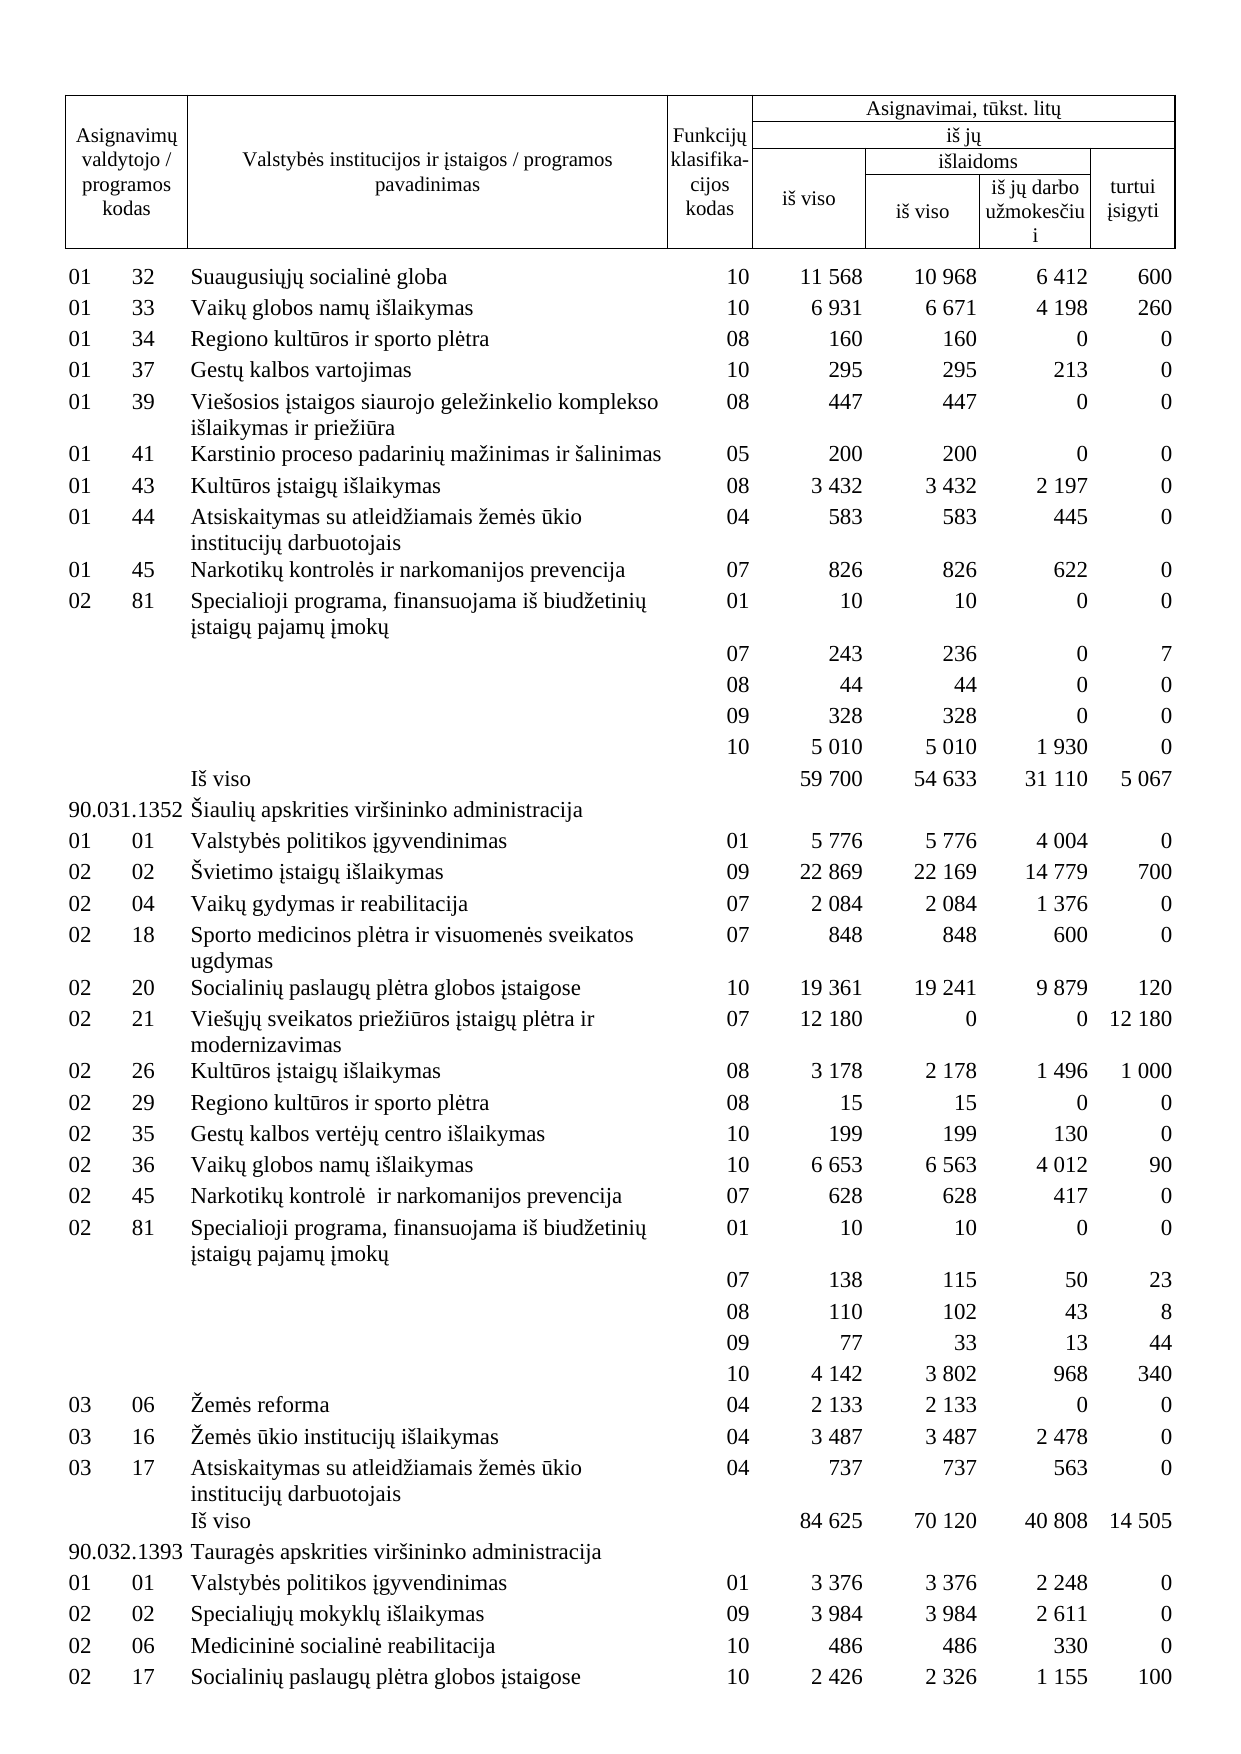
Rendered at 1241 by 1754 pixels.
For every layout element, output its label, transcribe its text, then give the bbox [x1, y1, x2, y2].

table_cell [188, 734, 667, 765]
table_cell [752, 796, 865, 827]
table_cell 09 [667, 1601, 752, 1632]
table_cell [188, 640, 667, 671]
table_cell Socialinių paslaugų plėtra globos įstaigose [188, 1663, 667, 1694]
table_cell Regiono kultūros ir sporto plėtra [188, 1089, 667, 1120]
table_cell [129, 1329, 187, 1360]
table_cell 07 [667, 556, 752, 587]
table_cell 01 [65, 441, 129, 472]
table_cell 213 [980, 357, 1091, 388]
table_cell 07 [667, 1267, 752, 1298]
table_cell 08 [667, 472, 752, 503]
table_cell 0 [980, 702, 1091, 733]
table_cell [65, 1329, 129, 1360]
table_cell 7 [1091, 640, 1175, 671]
table_cell 34 [129, 325, 187, 357]
table_cell 02 [65, 974, 129, 1005]
table_cell 01 [65, 325, 129, 357]
table_cell [865, 1538, 980, 1569]
table_cell 03 [65, 1454, 129, 1507]
table_cell 32 [129, 263, 187, 294]
table_cell 12 180 [752, 1005, 865, 1058]
table_cell 0 [980, 388, 1091, 441]
table_cell 81 [129, 587, 187, 640]
table_cell 10 [667, 974, 752, 1005]
table_cell Medicininė socialinė reabilitacija [188, 1632, 667, 1663]
table_cell 54 633 [865, 765, 980, 796]
table_cell [980, 796, 1091, 827]
table_cell 02 [65, 1089, 129, 1120]
table_cell 10 [667, 1151, 752, 1183]
table_cell 1 376 [980, 890, 1091, 921]
table_cell 3 432 [865, 472, 980, 503]
table_cell iš viso [753, 149, 865, 247]
table_cell Kultūros įstaigų išlaikymas [188, 472, 667, 503]
table_cell 2 133 [865, 1392, 980, 1423]
table_cell 0 [1091, 702, 1175, 733]
table_cell 20 [129, 974, 187, 1005]
table_cell 35 [129, 1120, 187, 1151]
table_cell Tauragės apskrities viršininko administracija [188, 1538, 667, 1569]
table_cell 0 [980, 1005, 1091, 1058]
table_cell 09 [667, 859, 752, 890]
table_cell 0 [1091, 1632, 1175, 1663]
table_cell 02 [65, 1663, 129, 1694]
table_cell 486 [752, 1632, 865, 1663]
table_cell 3 487 [865, 1423, 980, 1454]
table_cell 700 [1091, 859, 1175, 890]
table_cell [1091, 1538, 1175, 1569]
table_cell 2 248 [980, 1569, 1091, 1601]
table_cell 06 [129, 1632, 187, 1663]
table_cell 43 [980, 1298, 1091, 1329]
table_cell 02 [65, 1214, 129, 1267]
table_cell 50 [980, 1267, 1091, 1298]
table_cell Vaikų globos namų išlaikymas [188, 294, 667, 325]
table_cell 10 [865, 1214, 980, 1267]
table_cell Žemės reforma [188, 1392, 667, 1423]
table_cell 0 [1091, 1454, 1175, 1507]
table_cell 04 [667, 1454, 752, 1507]
table_cell 3 984 [865, 1601, 980, 1632]
table_cell 0 [1091, 472, 1175, 503]
table_cell 0 [1091, 503, 1175, 556]
table_cell 10 [667, 294, 752, 325]
table_cell [65, 1360, 129, 1392]
table_cell 08 [667, 1089, 752, 1120]
table_cell 10 [752, 1214, 865, 1267]
table_header Asignavimai, tūkst. litų [753, 96, 1174, 121]
table_cell 600 [1091, 263, 1175, 294]
table_cell 622 [980, 556, 1091, 587]
table_cell 01 [65, 388, 129, 441]
table_cell 10 [667, 263, 752, 294]
table_cell 0 [980, 671, 1091, 702]
table_cell 2 326 [865, 1663, 980, 1694]
table_cell 18 [129, 921, 187, 974]
table_cell 100 [1091, 1663, 1175, 1694]
table_cell 0 [1091, 1183, 1175, 1214]
table_cell 01 [65, 294, 129, 325]
table_cell 8 [1091, 1298, 1175, 1329]
table_cell [188, 1360, 667, 1392]
table_cell 02 [129, 1601, 187, 1632]
table_cell 15 [752, 1089, 865, 1120]
table_cell 628 [865, 1183, 980, 1214]
table_cell 3 984 [752, 1601, 865, 1632]
table_cell 563 [980, 1454, 1091, 1507]
table_cell 12 180 [1091, 1005, 1175, 1058]
table_cell Karstinio proceso padarinių mažinimas ir šalinimas [188, 441, 667, 472]
table_cell Sporto medicinos plėtra ir visuomenės sveikatos ugdymas [188, 921, 667, 974]
table_cell 01 [129, 1569, 187, 1601]
table_cell [980, 1538, 1091, 1569]
table_cell 968 [980, 1360, 1091, 1392]
table_cell 05 [667, 441, 752, 472]
table_cell Žemės ūkio institucijų išlaikymas [188, 1423, 667, 1454]
table_cell 77 [752, 1329, 865, 1360]
table_cell 07 [667, 921, 752, 974]
table_cell 2 084 [752, 890, 865, 921]
table_cell 115 [865, 1267, 980, 1298]
table_cell Valstybės politikos įgyvendinimas [188, 827, 667, 858]
table_cell 628 [752, 1183, 865, 1214]
table_cell 10 [752, 587, 865, 640]
table_cell 0 [1091, 556, 1175, 587]
table_cell Specialioji programa, finansuojama iš biudžetinių įstaigų pajamų įmokų [188, 1214, 667, 1267]
table_cell 44 [865, 671, 980, 702]
table_cell 01 [667, 1214, 752, 1267]
table_cell iš viso [866, 175, 979, 247]
table_cell 01 [65, 357, 129, 388]
table_cell Švietimo įstaigų išlaikymas [188, 859, 667, 890]
table_cell Vaikų globos namų išlaikymas [188, 1151, 667, 1183]
table_cell 04 [667, 1423, 752, 1454]
table_cell [188, 1298, 667, 1329]
table_cell 826 [865, 556, 980, 587]
table_cell [65, 1267, 129, 1298]
table_cell [65, 765, 129, 796]
table_cell 0 [1091, 671, 1175, 702]
table_cell [129, 640, 187, 671]
table_cell 447 [865, 388, 980, 441]
table_cell 01 [65, 472, 129, 503]
table_cell 199 [865, 1120, 980, 1151]
table_cell 4 198 [980, 294, 1091, 325]
table_cell 3 487 [752, 1423, 865, 1454]
table_cell 23 [1091, 1267, 1175, 1298]
table_cell 44 [1091, 1329, 1175, 1360]
table_cell 200 [752, 441, 865, 472]
table_cell 0 [980, 640, 1091, 671]
table_cell išlaidoms [866, 149, 1090, 174]
table_cell 10 [667, 1120, 752, 1151]
table_cell 0 [1091, 734, 1175, 765]
table_cell 0 [980, 1089, 1091, 1120]
table_cell Atsiskaitymas su atleidžiamais žemės ūkio institucijų darbuotojais [188, 1454, 667, 1507]
table_cell 02 [65, 1058, 129, 1089]
table_cell 199 [752, 1120, 865, 1151]
table_cell 200 [865, 441, 980, 472]
table_cell 0 [980, 441, 1091, 472]
table_cell 6 653 [752, 1151, 865, 1183]
table_cell 02 [129, 859, 187, 890]
table_cell 600 [980, 921, 1091, 974]
table_cell 02 [65, 587, 129, 640]
table_cell 90 [1091, 1151, 1175, 1183]
table_cell 06 [129, 1392, 187, 1423]
table_cell 583 [752, 503, 865, 556]
table_cell 08 [667, 325, 752, 357]
table_cell 81 [129, 1214, 187, 1267]
table_cell 04 [667, 503, 752, 556]
table_cell 737 [865, 1454, 980, 1507]
table_cell 243 [752, 640, 865, 671]
table_cell 59 700 [752, 765, 865, 796]
table_cell 826 [752, 556, 865, 587]
table_cell 17 [129, 1454, 187, 1507]
table_cell 90.032.1393 [65, 1538, 187, 1569]
table_cell 09 [667, 1329, 752, 1360]
table_cell 3 178 [752, 1058, 865, 1089]
table_cell Suaugusiųjų socialinė globa [188, 263, 667, 294]
table_cell 02 [65, 921, 129, 974]
table_cell 5 776 [865, 827, 980, 858]
table_cell 84 625 [752, 1507, 865, 1538]
table_cell Gestų kalbos vartojimas [188, 357, 667, 388]
table_cell 1 000 [1091, 1058, 1175, 1089]
table_cell Valstybės politikos įgyvendinimas [188, 1569, 667, 1601]
table_cell 02 [65, 1601, 129, 1632]
table_cell 07 [667, 1005, 752, 1058]
table_cell 02 [65, 1183, 129, 1214]
table_cell 10 968 [865, 263, 980, 294]
table_cell 328 [752, 702, 865, 733]
table_cell 13 [980, 1329, 1091, 1360]
table_cell 0 [1091, 921, 1175, 974]
table_cell Vaikų gydymas ir reabilitacija [188, 890, 667, 921]
table_cell 40 808 [980, 1507, 1091, 1538]
table_cell 120 [1091, 974, 1175, 1005]
table_cell 160 [752, 325, 865, 357]
table_cell 43 [129, 472, 187, 503]
table_cell 3 376 [865, 1569, 980, 1601]
table_cell [65, 671, 129, 702]
table_cell 848 [865, 921, 980, 974]
table_cell 33 [129, 294, 187, 325]
table_cell 330 [980, 1632, 1091, 1663]
table_cell 45 [129, 556, 187, 587]
table_cell 01 [667, 587, 752, 640]
table_cell 0 [1091, 1569, 1175, 1601]
table_cell 19 241 [865, 974, 980, 1005]
table_cell [752, 1538, 865, 1569]
table_cell 08 [667, 1298, 752, 1329]
table_cell 340 [1091, 1360, 1175, 1392]
table_cell 0 [1091, 388, 1175, 441]
table_cell 0 [980, 325, 1091, 357]
table_cell [188, 702, 667, 733]
table_cell [65, 734, 129, 765]
table_cell Socialinių paslaugų plėtra globos įstaigose [188, 974, 667, 1005]
table_cell [129, 671, 187, 702]
table_cell 3 432 [752, 472, 865, 503]
table_cell 0 [1091, 1089, 1175, 1120]
table_cell 10 [667, 734, 752, 765]
table_cell 2 178 [865, 1058, 980, 1089]
table_cell 138 [752, 1267, 865, 1298]
table_cell 37 [129, 357, 187, 388]
table_cell Regiono kultūros ir sporto plėtra [188, 325, 667, 357]
table_cell 15 [865, 1089, 980, 1120]
table_cell 0 [1091, 890, 1175, 921]
table_cell 01 [65, 263, 129, 294]
table_cell 295 [865, 357, 980, 388]
table_cell [129, 734, 187, 765]
table_cell 10 [667, 1632, 752, 1663]
table_cell 0 [1091, 1214, 1175, 1267]
table_cell 737 [752, 1454, 865, 1507]
table_cell 04 [129, 890, 187, 921]
table_cell 39 [129, 388, 187, 441]
table_cell 4 142 [752, 1360, 865, 1392]
table_cell 19 361 [752, 974, 865, 1005]
table_cell Specialiųjų mokyklų išlaikymas [188, 1601, 667, 1632]
table_cell 0 [1091, 827, 1175, 858]
table_cell 44 [129, 503, 187, 556]
table_cell 02 [65, 1120, 129, 1151]
table_cell 0 [1091, 587, 1175, 640]
table_cell 328 [865, 702, 980, 733]
table_cell 110 [752, 1298, 865, 1329]
table_cell 02 [65, 859, 129, 890]
table_cell 16 [129, 1423, 187, 1454]
table_cell [667, 1507, 752, 1538]
table_cell 08 [667, 388, 752, 441]
table_cell 0 [1091, 1120, 1175, 1151]
table_cell 5 067 [1091, 765, 1175, 796]
table_cell 5 776 [752, 827, 865, 858]
table_cell 0 [1091, 1392, 1175, 1423]
table_cell 41 [129, 441, 187, 472]
table_cell Narkotikų kontrolė ir narkomanijos prevencija [188, 1183, 667, 1214]
table_header Funkcijų klasifika-cijos kodas [668, 96, 752, 247]
table_cell 236 [865, 640, 980, 671]
table_cell 01 [65, 1569, 129, 1601]
table_cell 31 110 [980, 765, 1091, 796]
table_cell Narkotikų kontrolės ir narkomanijos prevencija [188, 556, 667, 587]
table_cell Specialioji programa, finansuojama iš biudžetinių įstaigų pajamų įmokų [188, 587, 667, 640]
table_cell 260 [1091, 294, 1175, 325]
table_cell [65, 249, 1175, 263]
table_cell 5 010 [865, 734, 980, 765]
table_cell 45 [129, 1183, 187, 1214]
table_cell 0 [980, 1392, 1091, 1423]
table_cell 4 004 [980, 827, 1091, 858]
table_cell 2 197 [980, 472, 1091, 503]
table_cell 01 [129, 827, 187, 858]
table_cell 2 611 [980, 1601, 1091, 1632]
table_cell 14 779 [980, 859, 1091, 890]
table_cell 01 [65, 827, 129, 858]
table_cell Viešųjų sveikatos priežiūros įstaigų plėtra ir modernizavimas [188, 1005, 667, 1058]
table_cell 0 [1091, 441, 1175, 472]
table_cell 04 [667, 1392, 752, 1423]
table_cell iš jų [753, 122, 1174, 148]
table_cell [1091, 796, 1175, 827]
table_cell 848 [752, 921, 865, 974]
table_cell Iš viso [188, 765, 667, 796]
table_cell [667, 1538, 752, 1569]
table_cell 0 [865, 1005, 980, 1058]
table_cell Šiaulių apskrities viršininko administracija [188, 796, 667, 827]
table_cell 02 [65, 1005, 129, 1058]
table_cell 01 [65, 503, 129, 556]
table_cell 1 930 [980, 734, 1091, 765]
table_cell Atsiskaitymas su atleidžiamais žemės ūkio institucijų darbuotojais [188, 503, 667, 556]
table_cell 01 [667, 827, 752, 858]
table_cell [188, 1267, 667, 1298]
table_cell 2 426 [752, 1663, 865, 1694]
table_cell 22 169 [865, 859, 980, 890]
table_cell 10 [667, 1663, 752, 1694]
table_cell 03 [65, 1423, 129, 1454]
table_cell 02 [65, 1632, 129, 1663]
table_cell 44 [752, 671, 865, 702]
table_cell 14 505 [1091, 1507, 1175, 1538]
table_cell 07 [667, 1183, 752, 1214]
table_cell [865, 796, 980, 827]
table_cell 26 [129, 1058, 187, 1089]
table_cell turtui įsigyti [1091, 149, 1174, 247]
table_header Valstybės institucijos ir įstaigos / programos pavadinimas [188, 96, 667, 247]
table_cell [129, 1507, 187, 1538]
table_cell [667, 796, 752, 827]
table_cell [129, 702, 187, 733]
table_cell 1 155 [980, 1663, 1091, 1694]
table_cell 0 [1091, 357, 1175, 388]
table_cell 17 [129, 1663, 187, 1694]
table_cell [129, 1298, 187, 1329]
table_cell 4 012 [980, 1151, 1091, 1183]
table_cell 2 084 [865, 890, 980, 921]
table_cell 09 [667, 702, 752, 733]
table_cell 6 412 [980, 263, 1091, 294]
table_cell 445 [980, 503, 1091, 556]
table_cell 02 [65, 1151, 129, 1183]
table_cell 08 [667, 1058, 752, 1089]
table_cell 0 [980, 1214, 1091, 1267]
table_cell 0 [980, 587, 1091, 640]
table_cell 10 [667, 1360, 752, 1392]
table_cell 03 [65, 1392, 129, 1423]
table_cell 22 869 [752, 859, 865, 890]
table_cell 90.031.1352 [65, 796, 187, 827]
table_cell 3 802 [865, 1360, 980, 1392]
table_cell 70 120 [865, 1507, 980, 1538]
table_cell Kultūros įstaigų išlaikymas [188, 1058, 667, 1089]
table_cell Gestų kalbos vertėjų centro išlaikymas [188, 1120, 667, 1151]
table_cell 1 496 [980, 1058, 1091, 1089]
table_cell 11 568 [752, 263, 865, 294]
table_cell 10 [865, 587, 980, 640]
table_cell 486 [865, 1632, 980, 1663]
table_cell Viešosios įstaigos siaurojo geležinkelio komplekso išlaikymas ir priežiūra [188, 388, 667, 441]
table_cell 01 [667, 1569, 752, 1601]
table_cell 417 [980, 1183, 1091, 1214]
table_cell [129, 1360, 187, 1392]
table_cell 21 [129, 1005, 187, 1058]
table_cell 2 133 [752, 1392, 865, 1423]
table_cell 01 [65, 556, 129, 587]
table_cell [65, 1507, 129, 1538]
table_cell 6 931 [752, 294, 865, 325]
table_cell 130 [980, 1120, 1091, 1151]
table_cell iš jų darbo užmokesčiui [980, 175, 1090, 247]
table_cell 160 [865, 325, 980, 357]
table_cell 5 010 [752, 734, 865, 765]
table_cell 07 [667, 640, 752, 671]
table_cell [65, 1298, 129, 1329]
table_cell 295 [752, 357, 865, 388]
table_cell 07 [667, 890, 752, 921]
table_cell [667, 765, 752, 796]
table_cell [129, 1267, 187, 1298]
table_cell 0 [1091, 1601, 1175, 1632]
table_cell 0 [1091, 325, 1175, 357]
table_cell 447 [752, 388, 865, 441]
table_cell [129, 765, 187, 796]
table_cell 6 563 [865, 1151, 980, 1183]
table_cell 08 [667, 671, 752, 702]
table_cell Iš viso [188, 1507, 667, 1538]
table_cell 3 376 [752, 1569, 865, 1601]
table_cell 36 [129, 1151, 187, 1183]
table_cell 102 [865, 1298, 980, 1329]
table_cell 9 879 [980, 974, 1091, 1005]
table_cell [65, 640, 129, 671]
table_cell 583 [865, 503, 980, 556]
table_cell [65, 702, 129, 733]
table_cell [188, 1329, 667, 1360]
table_cell 33 [865, 1329, 980, 1360]
table_header Asignavimų valdytojo / programos kodas [66, 96, 187, 247]
table_cell 0 [1091, 1423, 1175, 1454]
table_cell 29 [129, 1089, 187, 1120]
table_cell 02 [65, 890, 129, 921]
table_cell [188, 671, 667, 702]
table_cell 10 [667, 357, 752, 388]
table_cell 6 671 [865, 294, 980, 325]
table_cell 2 478 [980, 1423, 1091, 1454]
